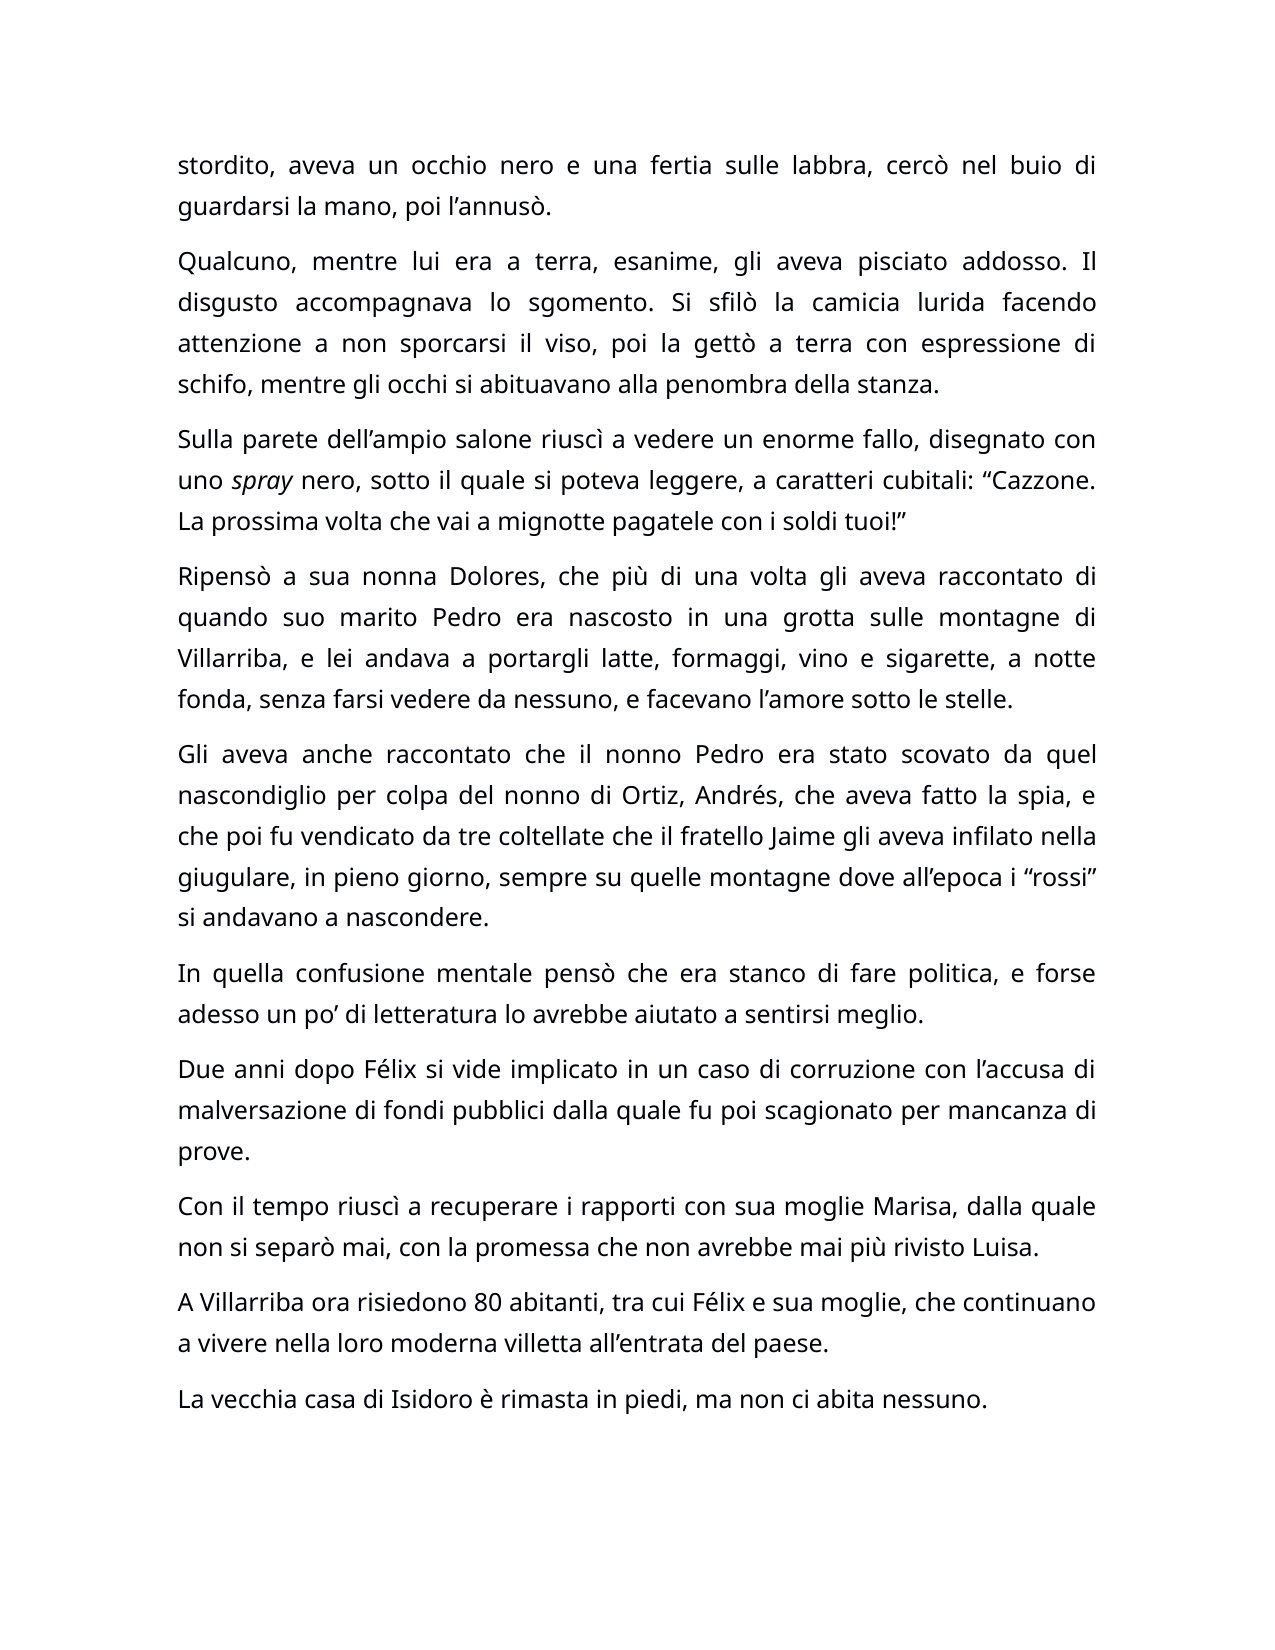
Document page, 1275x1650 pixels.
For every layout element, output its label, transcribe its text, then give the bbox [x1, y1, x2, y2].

text Con il tempo riuscì a recuperare i rapporti con sua moglie Marisa, dalla quale non si separò mai, con la promessa che non avrebbe mai più rivisto Luisa. [177, 1189, 1098, 1264]
text Ripensò a sua nonna Dolores, che più di una volta gli aveva raccontato di quando suo marito Pedro era nascosto in una grotta sulle montagne di Villarriba, e lei andava a portargli latte, formaggi, vino e sigarette, a notte fonda, senza farsi vedere da nessuno, e facevano l’amore sotto le stelle. [177, 559, 1098, 715]
text stordito, aveva un occhio nero e una fertia sulle labbra, cercò nel buio di guardarsi la mano, poi l’annusò. [177, 148, 1098, 222]
text In quella confusione mentale pensò che era stanco di fare politica, e forse adesso un po’ di letteratura lo avrebbe aiutato a sentirsi meglio. [177, 956, 1098, 1030]
text A Villarriba ora risiedono 80 abitanti, tra cui Félix e sua moglie, che continuano a vivere nella loro moderna villetta all’entrata del paese. [177, 1285, 1098, 1360]
text Qualcuno, mentre lui era a terra, esanime, gli aveva pisciato addosso. Il disgusto accompagnava lo sgomento. Si sfilò la camicia lurida facendo attenzione a non sporcarsi il viso, poi la gettò a terra con espressione di schifo, mentre gli occhi si abituavano alla penombra della stanza. [177, 244, 1098, 400]
text La vecchia casa di Isidoro è rimasta in piedi, ma non ci abita nessuno. [177, 1381, 1098, 1415]
text Gli aveva anche raccontato che il nonno Pedro era stato scovato da quel nascondiglio per colpa del nonno di Ortiz, Andrés, che aveva fatto la spia, e che poi fu vendicato da tre coltellate che il fratello Jaime gli aveva infilato nella giugulare, in pieno giorno, sempre su quelle montagne dove all’epoca i “rossi” si andavano a nascondere. [177, 737, 1098, 934]
text Due anni dopo Félix si vide implicato in un caso di corruzione con l’accusa di malversazione di fondi pubblici dalla quale fu poi scagionato per mancanza di prove. [177, 1052, 1098, 1167]
text Sulla parete dell’ampio salone riuscì a vedere un enorme fallo, disegnato con uno spray nero, sotto il quale si poteva leggere, a caratteri cubitali: “Cazzone. La prossima volta che vai a mignotte pagatele con i soldi tuoi!” [177, 422, 1098, 537]
